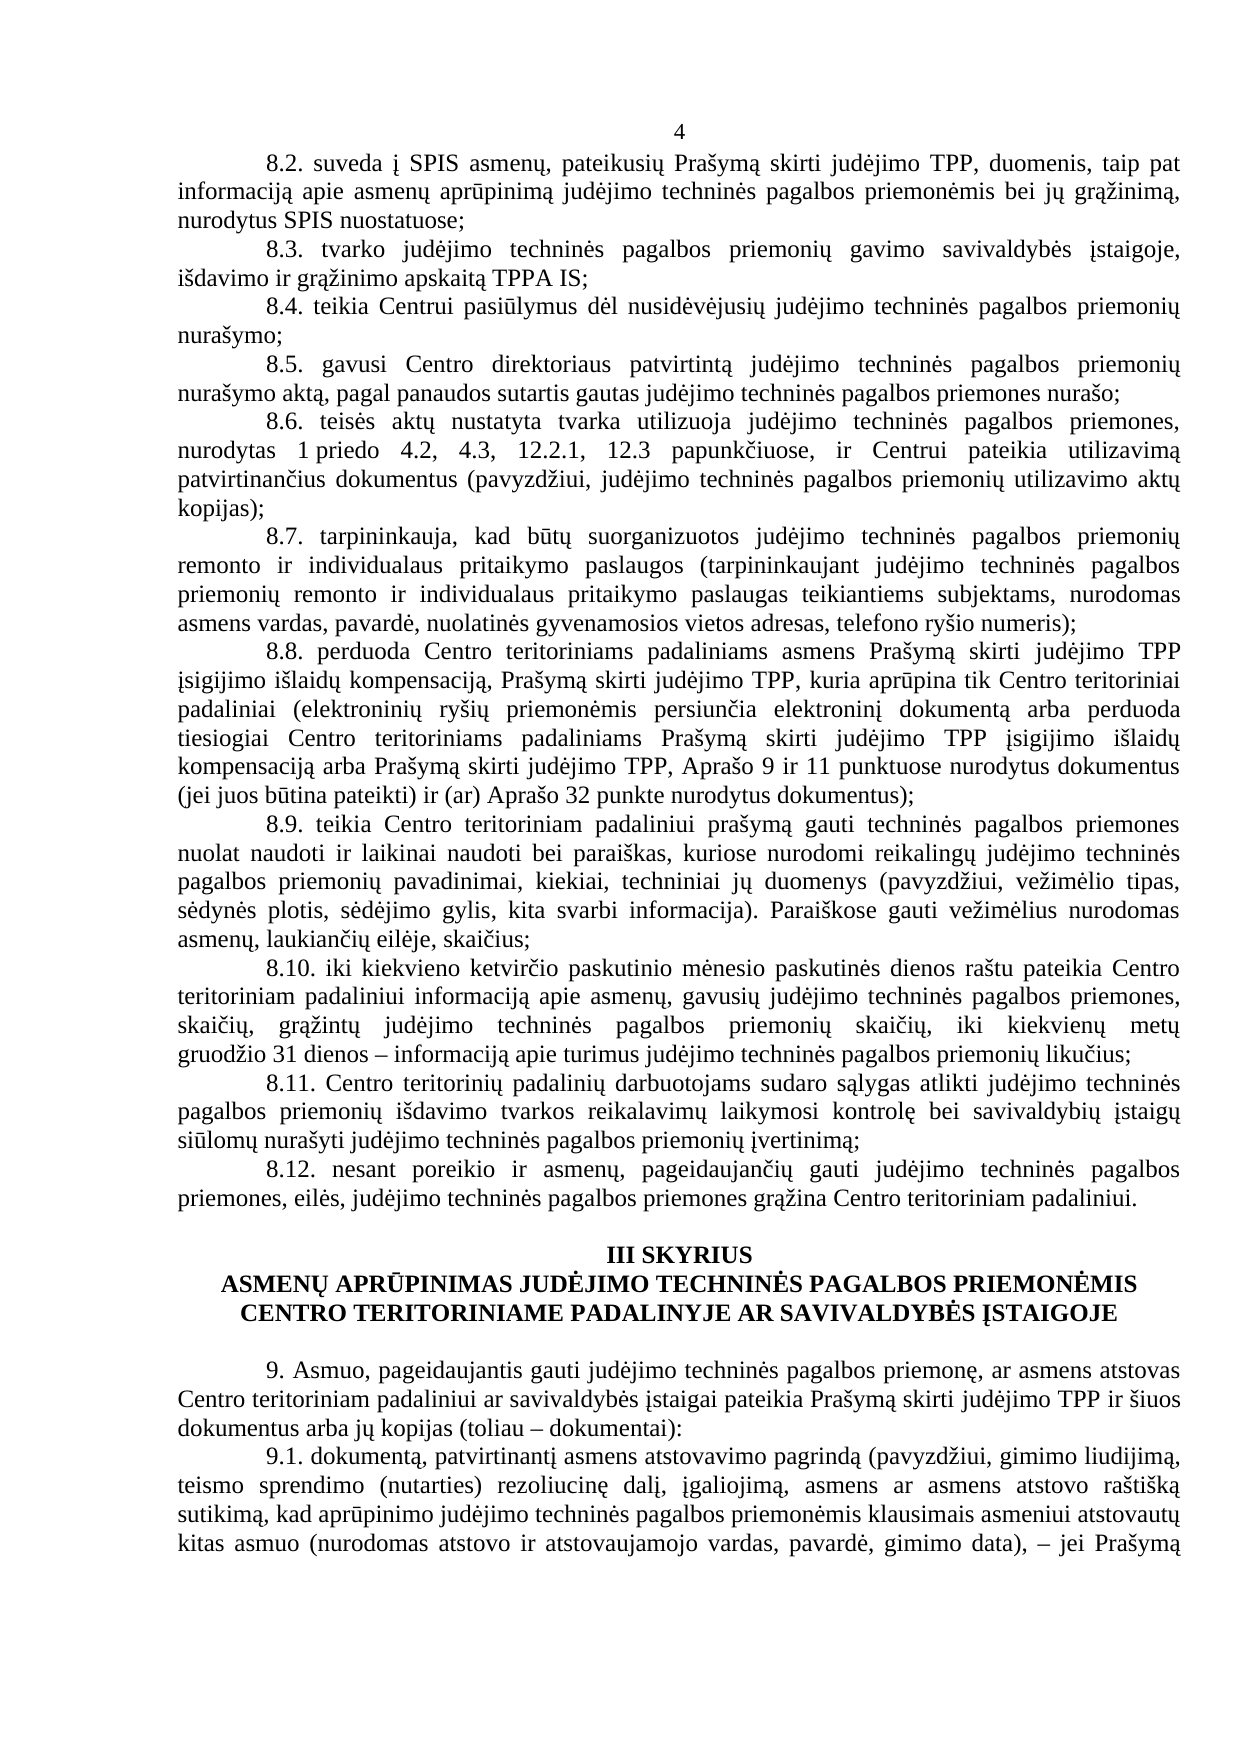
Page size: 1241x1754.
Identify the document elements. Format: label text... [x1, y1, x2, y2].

text III SKYRIUS [177, 1240, 1181, 1269]
text 8.5. gavusi Centro direktoriaus patvirtintą judėjimo techninės pagalbos priemonių nurašymo aktą, pagal panaudos sutartis gautas judėjimo techninės pagalbos priemones nurašo; [177, 349, 1181, 406]
text ASMENŲ APRŪPINIMAS JUDĖJIMO TECHNINĖS PAGALBOS PRIEMONĖMIS CENTRO TERITORINIAME PADALINYJE AR SAVIVALDYBĖS ĮSTAIGOJE [177, 1269, 1181, 1326]
text 9. Asmuo, pageidaujantis gauti judėjimo techninės pagalbos priemonę, ar asmens atstovas Centro teritoriniam padaliniui ar savivaldybės įstaigai pateikia Prašymą skirti judėjimo TPP ir šiuos dokumentus arba jų kopijas (toliau – dokumentai): [177, 1355, 1181, 1441]
text 8.12. nesant poreikio ir asmenų, pageidaujančių gauti judėjimo techninės pagalbos priemones, eilės, judėjimo techninės pagalbos priemones grąžina Centro teritoriniam padaliniui. [177, 1154, 1181, 1211]
text 9.1. dokumentą, patvirtinantį asmens atstovavimo pagrindą (pavyzdžiui, gimimo liudijimą, teismo sprendimo (nutarties) rezoliucinę dalį, įgaliojimą, asmens ar asmens atstovo raštišką sutikimą, kad aprūpinimo judėjimo techninės pagalbos priemonėmis klausimais asmeniui atstovautų kitas asmuo (nurodomas atstovo ir atstovaujamojo vardas, pavardė, gimimo data), – jei Prašymą [177, 1441, 1181, 1556]
text 8.3. tvarko judėjimo techninės pagalbos priemonių gavimo savivaldybės įstaigoje, išdavimo ir grąžinimo apskaitą TPPA IS; [177, 234, 1181, 291]
text 8.11. Centro teritorinių padalinių darbuotojams sudaro sąlygas atlikti judėjimo techninės pagalbos priemonių išdavimo tvarkos reikalavimų laikymosi kontrolę bei savivaldybių įstaigų siūlomų nurašyti judėjimo techninės pagalbos priemonių įvertinimą; [177, 1068, 1181, 1154]
text 8.8. perduoda Centro teritoriniams padaliniams asmens Prašymą skirti judėjimo TPP įsigijimo išlaidų kompensaciją, Prašymą skirti judėjimo TPP, kuria aprūpina tik Centro teritoriniai padaliniai (elektroninių ryšių priemonėmis persiunčia elektroninį dokumentą arba perduoda tiesiogiai Centro teritoriniams padaliniams Prašymą skirti judėjimo TPP įsigijimo išlaidų kompensaciją arba Prašymą skirti judėjimo TPP, Aprašo 9 ir 11 punktuose nurodytus dokumentus (jei juos būtina pateikti) ir (ar) Aprašo 32 punkte nurodytus dokumentus); [177, 636, 1181, 809]
text 8.4. teikia Centrui pasiūlymus dėl nusidėvėjusių judėjimo techninės pagalbos priemonių nurašymo; [177, 291, 1181, 349]
text 8.7. tarpininkauja, kad būtų suorganizuotos judėjimo techninės pagalbos priemonių remonto ir individualaus pritaikymo paslaugos (tarpininkaujant judėjimo techninės pagalbos priemonių remonto ir individualaus pritaikymo paslaugas teikiantiems subjektams, nurodomas asmens vardas, pavardė, nuolatinės gyvenamosios vietos adresas, telefono ryšio numeris); [177, 521, 1181, 636]
text 8.2. suveda į SPIS asmenų, pateikusių Prašymą skirti judėjimo TPP, duomenis, taip pat informaciją apie asmenų aprūpinimą judėjimo techninės pagalbos priemonėmis bei jų grąžinimą, nurodytus SPIS nuostatuose; [177, 148, 1181, 234]
text 8.6. teisės aktų nustatyta tvarka utilizuoja judėjimo techninės pagalbos priemones, nurodytas 1 priedo 4.2, 4.3, 12.2.1, 12.3 papunkčiuose, ir Centrui pateikia utilizavimą patvirtinančius dokumentus (pavyzdžiui, judėjimo techninės pagalbos priemonių utilizavimo aktų kopijas); [177, 406, 1181, 521]
text 8.9. teikia Centro teritoriniam padaliniui prašymą gauti techninės pagalbos priemones nuolat naudoti ir laikinai naudoti bei paraiškas, kuriose nurodomi reikalingų judėjimo techninės pagalbos priemonių pavadinimai, kiekiai, techniniai jų duomenys (pavyzdžiui, vežimėlio tipas, sėdynės plotis, sėdėjimo gylis, kita svarbi informacija). Paraiškose gauti vežimėlius nurodomas asmenų, laukiančių eilėje, skaičius; [177, 809, 1181, 953]
text 8.10. iki kiekvieno ketvirčio paskutinio mėnesio paskutinės dienos raštu pateikia Centro teritoriniam padaliniui informaciją apie asmenų, gavusių judėjimo techninės pagalbos priemones, skaičių, grąžintų judėjimo techninės pagalbos priemonių skaičių, iki kiekvienų metų gruodžio 31 dienos – informaciją apie turimus judėjimo techninės pagalbos priemonių likučius; [177, 953, 1181, 1068]
